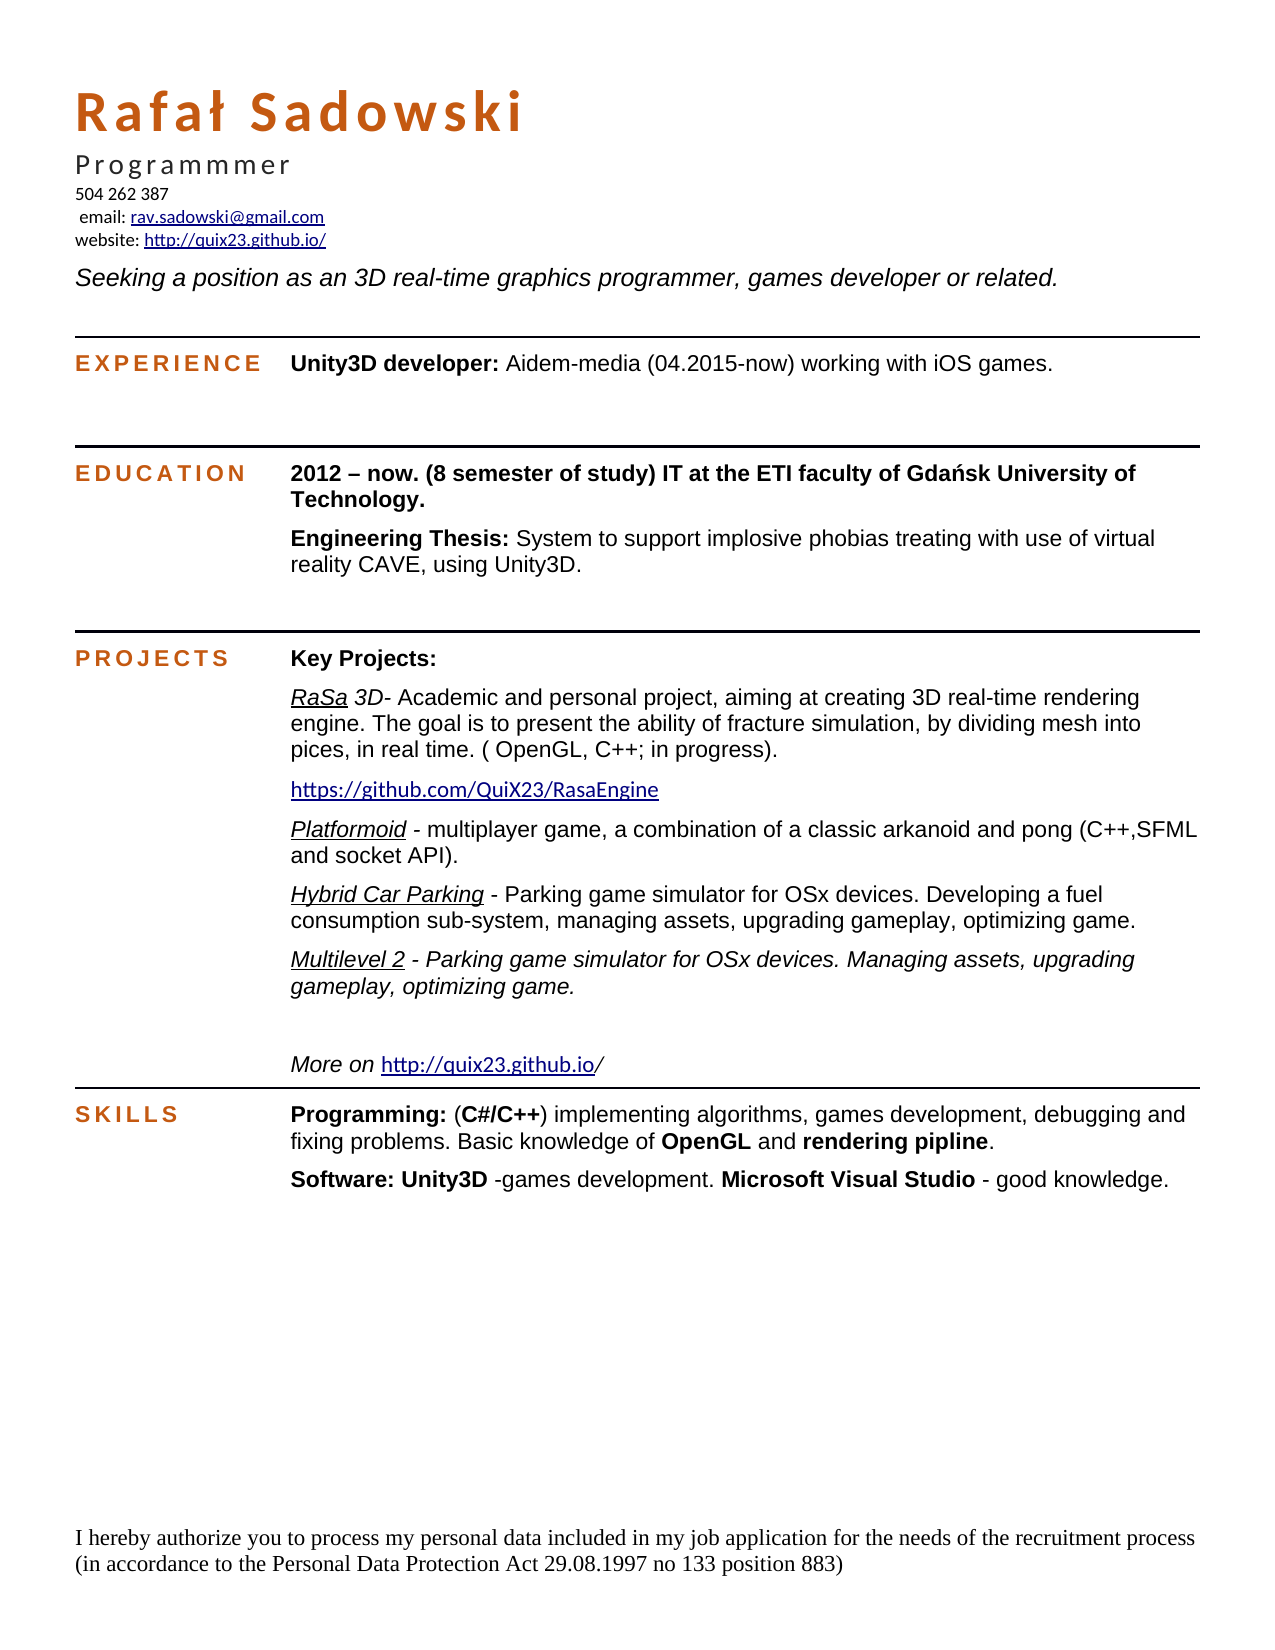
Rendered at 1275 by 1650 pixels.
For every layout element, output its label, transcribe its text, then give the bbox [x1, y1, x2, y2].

table_cell Skills [75, 1089, 282, 1282]
text 504 262 387 [75, 182, 1200, 205]
table_cell 2012 – now. (8 semester of study) IT at the ETI faculty of Gdańsk University of Technology. Engineering Thesis: System to support implosive phobias treating with use of virtual reality CAVE, using Unity3D. [290, 448, 1200, 630]
table_header Experience [75, 338, 282, 406]
table_cell Programming: (C#/C++) implementing algorithms, games development, debugging and fixing problems. Basic knowledge of OpenGL and rendering pipline. Software: Unity3D -games development. Microsoft Visual Studio - good knowledge. [290, 1089, 1200, 1282]
table_cell Projects [75, 633, 282, 1087]
table_cell Education [75, 448, 282, 630]
table_cell [75, 406, 282, 445]
text Programmmer [75, 146, 1200, 182]
text Seeking a position as an 3D real-time graphics programmer, games developer or related. [75, 263, 1200, 292]
table_cell [290, 406, 1200, 445]
table_cell [282, 448, 290, 630]
text email: rav.sadowski@gmail.com [75, 205, 1200, 228]
table_cell [282, 633, 290, 1087]
table_cell Key Projects: RaSa 3D- Academic and personal project, aiming at creating 3D real-time rendering engine. The goal is to present the ability of fracture simulation, by dividing mesh into pices, in real time. ( OpenGL, C++; in progress). https://github.com/QuiX23/RasaEngine Platformoid - multiplayer game, a combination of a classic arkanoid and pong (C++,SFML and socket API). Hybrid Car Parking - Parking game simulator for OSx devices. Developing a fuel consumption sub-system, managing assets, upgrading gameplay, optimizing game. Multilevel 2 - Parking game simulator for OSx devices. Managing assets, upgrading gameplay, optimizing game. More on http://quix23.github.io/ [290, 633, 1200, 1087]
table_header Unity3D developer: Aidem-media (04.2015-now) working with iOS games. [290, 338, 1200, 406]
table_header [282, 338, 290, 406]
text website: http://quix23.github.io/ [75, 228, 1200, 251]
table_cell [282, 1089, 290, 1282]
text Rafał Sadowski [75, 75, 1200, 146]
table_cell [282, 406, 290, 445]
